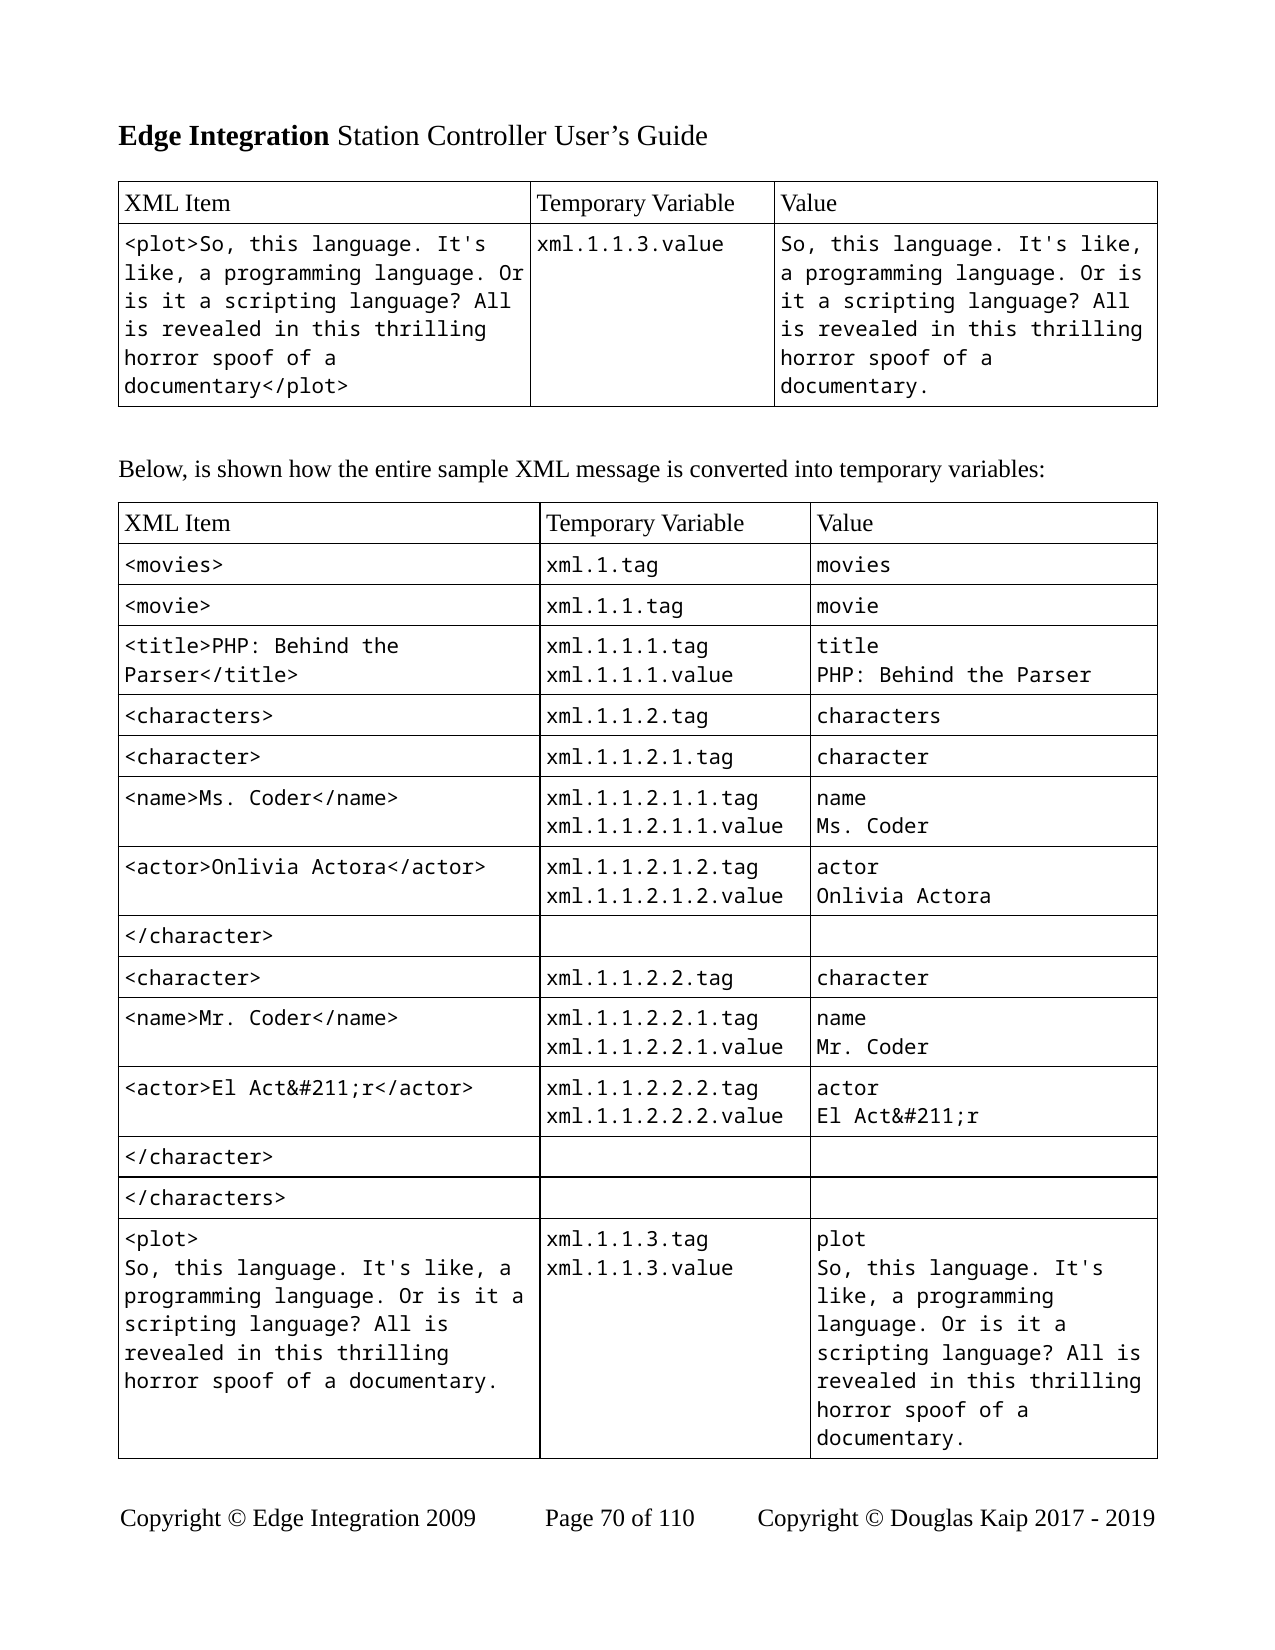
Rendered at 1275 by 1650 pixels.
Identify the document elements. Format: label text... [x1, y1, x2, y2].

table_cell actor El Act&#211;r [811, 1067, 1157, 1136]
table_header XML Item [119, 182, 530, 222]
table_header Value [775, 182, 1157, 222]
table_cell xml.1.tag [541, 544, 810, 584]
table_cell <actor>El Act&#211;r</actor> [119, 1067, 539, 1136]
table_cell </characters> [119, 1178, 539, 1217]
table_cell [541, 916, 810, 956]
table_header XML Item [119, 503, 539, 543]
table_cell xml.1.1.2.tag [541, 695, 810, 735]
text Below, is shown how the entire sample XML message is converted into temporary variables: [118, 454, 1157, 483]
table_cell </character> [119, 916, 539, 956]
table_cell [811, 916, 1157, 956]
table_cell movie [811, 585, 1157, 625]
table_cell </character> [119, 1137, 539, 1176]
table_cell xml.1.1.2.1.2.tag xml.1.1.2.1.2.value [541, 847, 810, 915]
table_cell xml.1.1.2.1.tag [541, 736, 810, 776]
table_cell <name>Ms. Coder</name> [119, 777, 539, 846]
table_cell [541, 1137, 810, 1176]
table_cell character [811, 736, 1157, 776]
table_cell xml.1.1.2.2.tag [541, 957, 810, 997]
table_cell xml.1.1.1.tag xml.1.1.1.value [541, 626, 810, 694]
table_cell <title>PHP: Behind the Parser</title> [119, 626, 539, 694]
table_cell xml.1.1.3.value [531, 224, 774, 406]
table_cell <character> [119, 736, 539, 776]
table_cell <character> [119, 957, 539, 997]
table_header Value [811, 503, 1157, 543]
table_cell xml.1.1.2.1.1.tag xml.1.1.2.1.1.value [541, 777, 810, 846]
table_cell So, this language. It's like, a programming language. Or is it a scripting language? All is revealed in this thrilling horror spoof of a documentary. [775, 224, 1157, 406]
table_cell title PHP: Behind the Parser [811, 626, 1157, 694]
table_cell <actor>Onlivia Actora</actor> [119, 847, 539, 915]
table_cell <plot>So, this language. It's like, a programming language. Or is it a scripting language? All is revealed in this thrilling horror spoof of a documentary</plot> [119, 224, 530, 406]
table_cell <movie> [119, 585, 539, 625]
table_header Temporary Variable [531, 182, 774, 222]
table_cell <characters> [119, 695, 539, 735]
table_cell xml.1.1.tag [541, 585, 810, 625]
table_cell character [811, 957, 1157, 997]
table_header Temporary Variable [541, 503, 810, 543]
table_cell xml.1.1.2.2.2.tag xml.1.1.2.2.2.value [541, 1067, 810, 1136]
table_cell <movies> [119, 544, 539, 584]
table_cell xml.1.1.3.tag xml.1.1.3.value [541, 1219, 810, 1457]
table_cell movies [811, 544, 1157, 584]
table_cell [541, 1178, 810, 1217]
table_cell xml.1.1.2.2.1.tag xml.1.1.2.2.1.value [541, 998, 810, 1066]
table_cell plot So, this language. It's like, a programming language. Or is it a scripting language? All is revealed in this thrilling horror spoof of a documentary. [811, 1219, 1157, 1457]
table_cell <plot> So, this language. It's like, a programming language. Or is it a scripting language? All is revealed in this thrilling horror spoof of a documentary. [119, 1219, 539, 1457]
table_cell <name>Mr. Coder</name> [119, 998, 539, 1066]
table_cell characters [811, 695, 1157, 735]
table_cell name Ms. Coder [811, 777, 1157, 846]
table_cell name Mr. Coder [811, 998, 1157, 1066]
table_cell actor Onlivia Actora [811, 847, 1157, 915]
table_cell [811, 1178, 1157, 1217]
table_cell [811, 1137, 1157, 1176]
